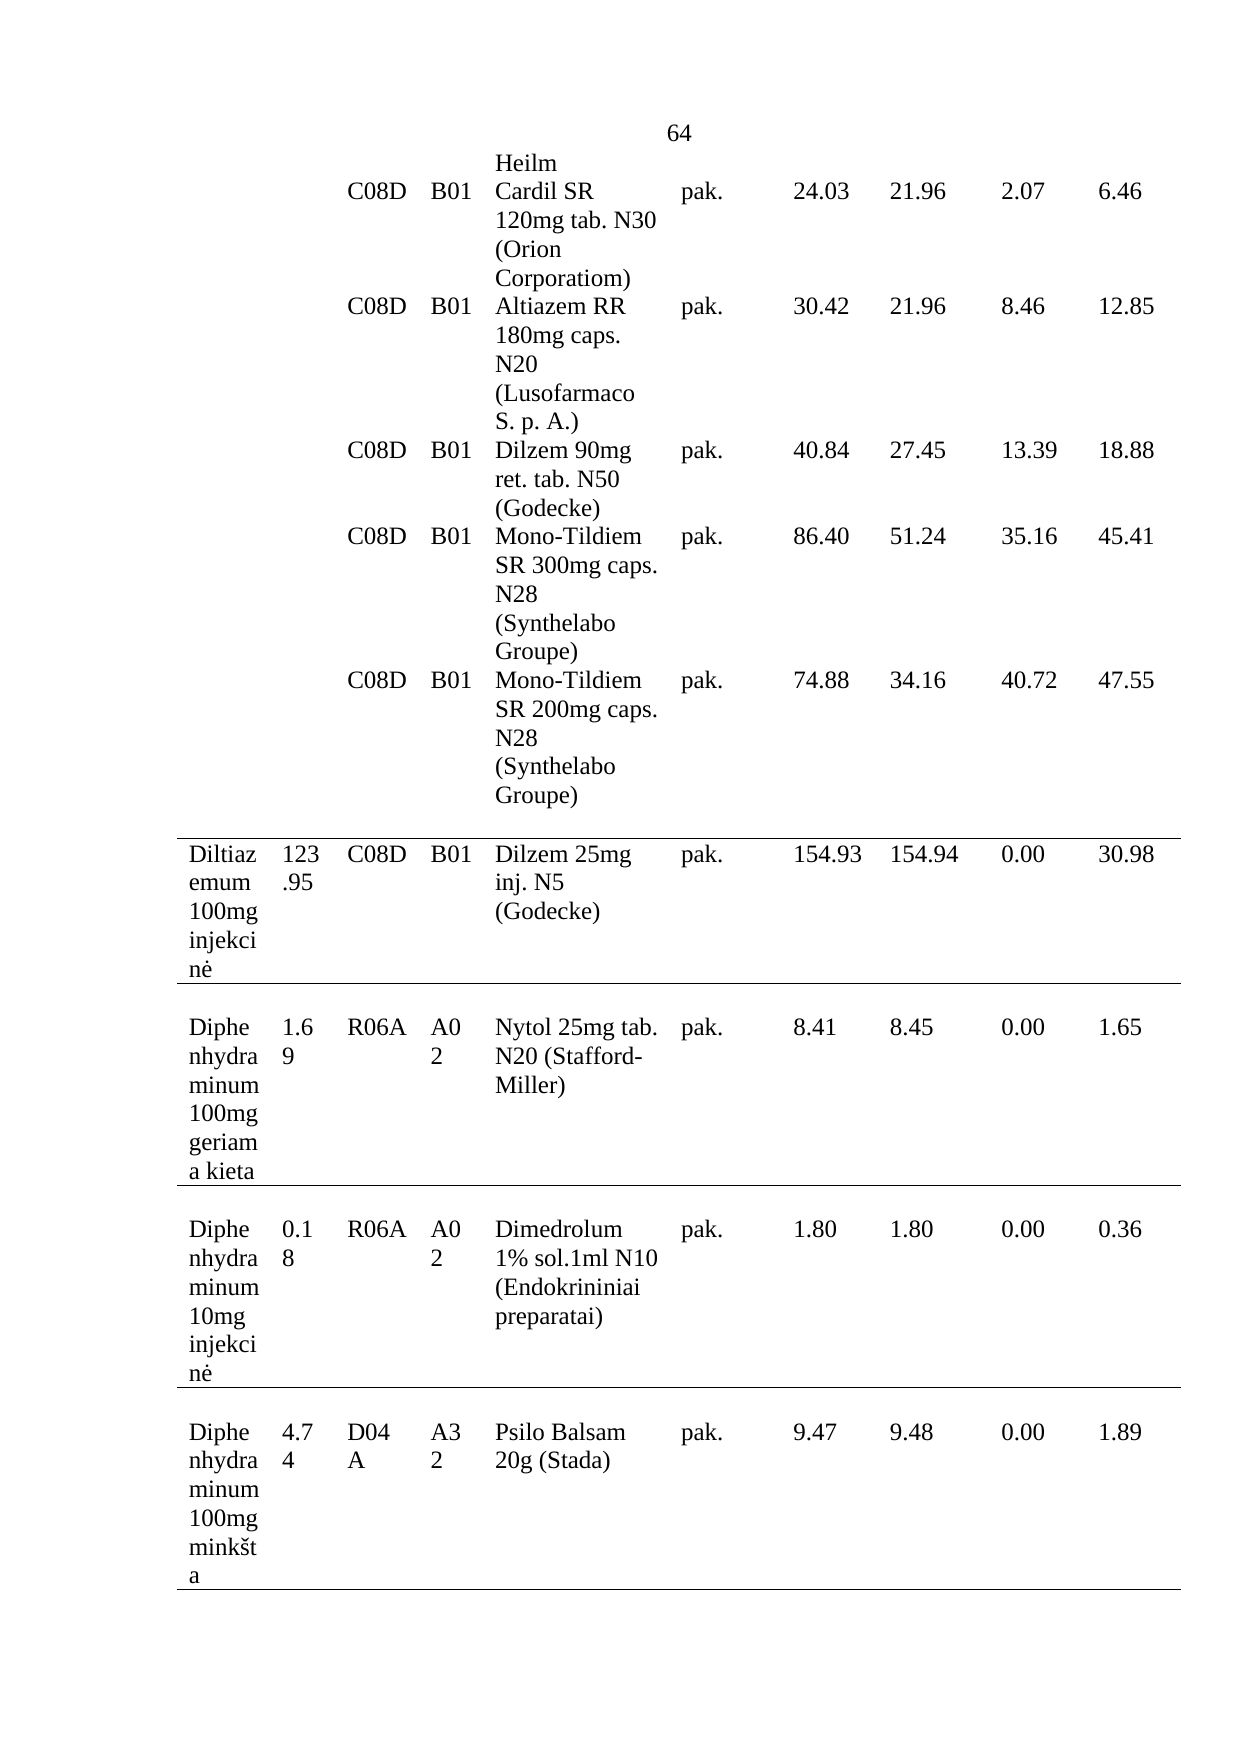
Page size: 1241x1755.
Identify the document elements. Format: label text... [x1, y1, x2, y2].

table_cell 34.16 [878, 665, 990, 809]
table_cell [484, 984, 669, 1012]
table_cell Diltiazemum 100mg injekcinė [177, 839, 271, 982]
table_cell Mono-Tildiem SR 300mg caps. N28 (Synthelabo Groupe) [484, 521, 669, 665]
table_cell 35.16 [990, 521, 1087, 665]
table_cell [1087, 809, 1181, 838]
table_cell [990, 1388, 1087, 1417]
table_cell 47.55 [1087, 665, 1181, 809]
table_cell [990, 1186, 1087, 1214]
table_cell 154.93 [782, 839, 878, 982]
table_cell [484, 1388, 669, 1417]
table_cell A32 [419, 1417, 483, 1589]
table_cell 0.00 [990, 1012, 1087, 1185]
table_cell [782, 148, 878, 176]
table_cell 0.00 [990, 839, 1087, 982]
table_cell pak. [670, 1215, 782, 1387]
table_cell 1.65 [1087, 1012, 1181, 1185]
table_cell [670, 1186, 782, 1214]
table_cell A02 [419, 1215, 483, 1387]
table_cell [878, 1388, 990, 1417]
table_cell [782, 809, 878, 838]
table_cell B01 [419, 291, 483, 435]
table_cell pak. [670, 291, 782, 435]
table_cell C08D [336, 521, 419, 665]
table_cell 123.95 [271, 839, 336, 982]
table_cell [177, 176, 271, 291]
table_cell [336, 984, 419, 1012]
table_cell [271, 435, 336, 521]
table_cell B01 [419, 176, 483, 291]
table_cell Diphenhydraminum 100mg geriama kieta [177, 1012, 271, 1185]
table_cell [1087, 1186, 1181, 1214]
table_cell [670, 148, 782, 176]
table_cell 0.00 [990, 1417, 1087, 1589]
table_cell Psilo Balsam 20g (Stada) [484, 1417, 669, 1589]
table_cell Cardil SR 120mg tab. N30 (Orion Corporatiom) [484, 176, 669, 291]
table_cell [782, 984, 878, 1012]
table_cell 8.41 [782, 1012, 878, 1185]
table_cell D04A [336, 1417, 419, 1589]
table_cell Mono-Tildiem SR 200mg caps. N28 (Synthelabo Groupe) [484, 665, 669, 809]
table_cell 9.48 [878, 1417, 990, 1589]
table_cell [177, 435, 271, 521]
table_cell 12.85 [1087, 291, 1181, 435]
table_cell [177, 291, 271, 435]
table_cell pak. [670, 521, 782, 665]
table_cell [419, 809, 483, 838]
table_cell [271, 1186, 336, 1214]
table_cell 86.40 [782, 521, 878, 665]
table_cell 0.36 [1087, 1215, 1181, 1387]
table_cell [336, 1186, 419, 1214]
table_cell R06A [336, 1215, 419, 1387]
table_cell [990, 809, 1087, 838]
table_cell 40.84 [782, 435, 878, 521]
table_cell [177, 665, 271, 809]
table_cell [177, 148, 271, 176]
table_cell Dimedrolum 1% sol.1ml N10 (Endokrininiai preparatai) [484, 1215, 669, 1387]
table_cell Diphenhydraminum 100mg minkšta [177, 1417, 271, 1589]
table_cell Heilm [484, 148, 669, 176]
table_cell C08D [336, 291, 419, 435]
table_cell Diphenhydraminum 10mg injekcinė [177, 1215, 271, 1387]
table_cell 74.88 [782, 665, 878, 809]
table_cell pak. [670, 1417, 782, 1589]
table_cell 8.46 [990, 291, 1087, 435]
table_cell C08D [336, 435, 419, 521]
table_cell [177, 521, 271, 665]
table_cell 0.18 [271, 1215, 336, 1387]
table_cell pak. [670, 1012, 782, 1185]
table_cell A02 [419, 1012, 483, 1185]
table_cell [670, 809, 782, 838]
table_cell [1087, 148, 1181, 176]
table_cell [419, 984, 483, 1012]
table_cell [336, 809, 419, 838]
table_cell [990, 148, 1087, 176]
table_cell 13.39 [990, 435, 1087, 521]
table_cell 21.96 [878, 176, 990, 291]
table_cell [336, 1388, 419, 1417]
table_cell [878, 809, 990, 838]
table_cell 51.24 [878, 521, 990, 665]
table_cell B01 [419, 839, 483, 982]
table_cell R06A [336, 1012, 419, 1185]
table_cell 4.74 [271, 1417, 336, 1589]
table_cell [1087, 984, 1181, 1012]
table_cell Dilzem 90mg ret. tab. N50 (Godecke) [484, 435, 669, 521]
table_cell pak. [670, 839, 782, 982]
table_cell [177, 1186, 271, 1214]
table_cell C08D [336, 839, 419, 982]
table_cell [177, 809, 271, 838]
table_cell [177, 984, 271, 1012]
table_cell Nytol 25mg tab. N20 (Stafford-Miller) [484, 1012, 669, 1185]
table_cell [271, 1388, 336, 1417]
table_cell 1.80 [878, 1215, 990, 1387]
table_cell [484, 809, 669, 838]
table_cell [878, 1186, 990, 1214]
table_cell pak. [670, 665, 782, 809]
table_cell [1087, 1388, 1181, 1417]
table_cell [878, 984, 990, 1012]
table_cell pak. [670, 435, 782, 521]
table_cell [271, 176, 336, 291]
table_cell [419, 1388, 483, 1417]
table_cell 30.42 [782, 291, 878, 435]
table_cell 40.72 [990, 665, 1087, 809]
table_cell 1.69 [271, 1012, 336, 1185]
table_cell [670, 1388, 782, 1417]
table_cell 2.07 [990, 176, 1087, 291]
table_cell [271, 291, 336, 435]
table_cell 21.96 [878, 291, 990, 435]
table_cell [271, 148, 336, 176]
table_cell 18.88 [1087, 435, 1181, 521]
table_cell B01 [419, 521, 483, 665]
table_cell pak. [670, 176, 782, 291]
table_cell 27.45 [878, 435, 990, 521]
table_cell [990, 984, 1087, 1012]
table_cell [177, 1388, 271, 1417]
table_cell [419, 148, 483, 176]
table_cell [271, 521, 336, 665]
table_cell 154.94 [878, 839, 990, 982]
table_cell 8.45 [878, 1012, 990, 1185]
table_cell 24.03 [782, 176, 878, 291]
table_cell 45.41 [1087, 521, 1181, 665]
table_cell C08D [336, 176, 419, 291]
table_cell 0.00 [990, 1215, 1087, 1387]
table_cell Altiazem RR 180mg caps. N20 (Lusofarmaco S. p. A.) [484, 291, 669, 435]
table_cell 1.80 [782, 1215, 878, 1387]
table_cell [670, 984, 782, 1012]
table_cell B01 [419, 435, 483, 521]
table_cell [419, 1186, 483, 1214]
table_cell [484, 1186, 669, 1214]
table_cell 6.46 [1087, 176, 1181, 291]
table_cell [878, 148, 990, 176]
table_cell [271, 984, 336, 1012]
table_cell 1.89 [1087, 1417, 1181, 1589]
table_cell [271, 809, 336, 838]
table_cell B01 [419, 665, 483, 809]
table_cell 9.47 [782, 1417, 878, 1589]
table_cell [782, 1186, 878, 1214]
table_cell [336, 148, 419, 176]
table_cell Dilzem 25mg inj. N5 (Godecke) [484, 839, 669, 982]
table_cell C08D [336, 665, 419, 809]
table_cell 30.98 [1087, 839, 1181, 982]
table_cell [782, 1388, 878, 1417]
table_cell [271, 665, 336, 809]
